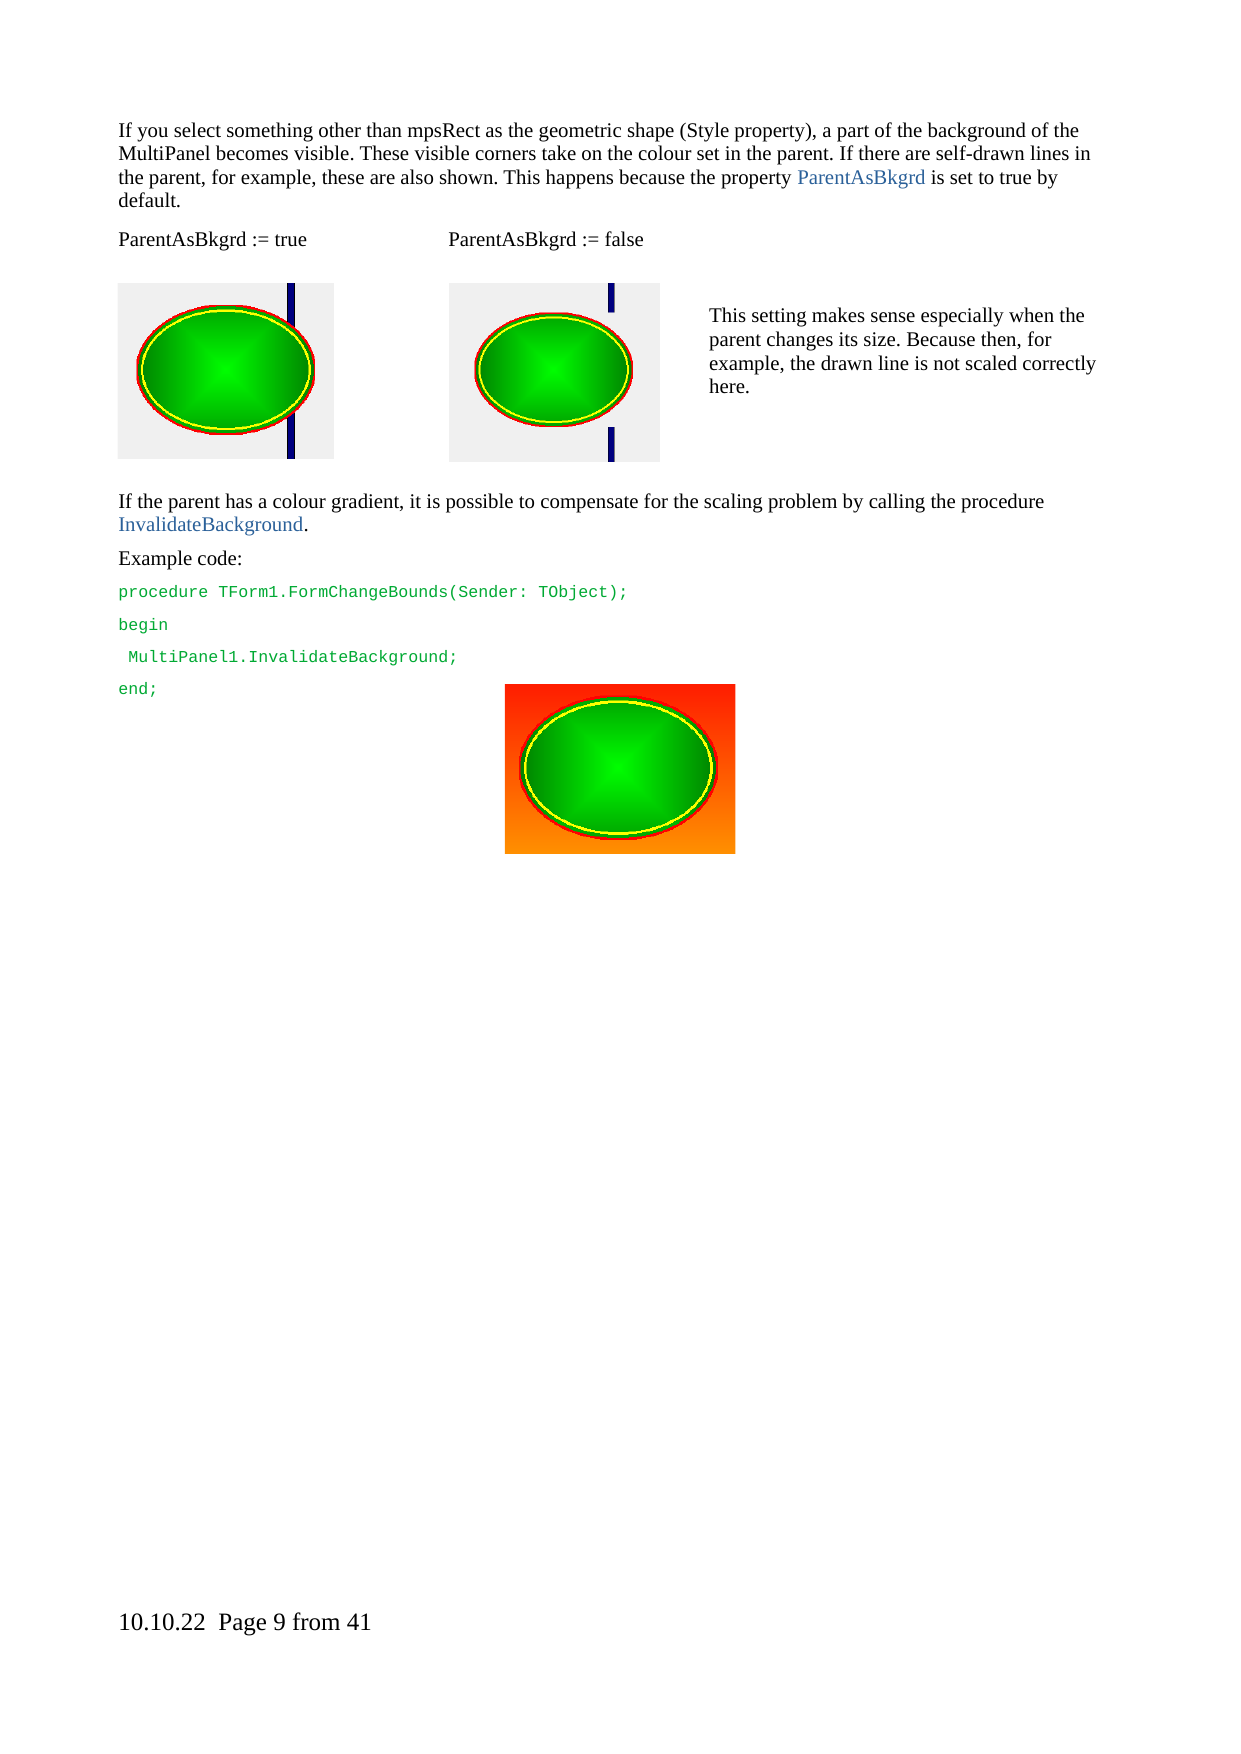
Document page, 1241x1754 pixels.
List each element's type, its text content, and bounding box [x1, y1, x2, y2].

text Example code: [118, 551, 1122, 569]
picture [449, 283, 660, 462]
text procedure TForm1.FormChangeBounds(Sender: TObject); [118, 583, 1122, 601]
text If the parent has a colour gradient, it is possible to compensate for the scaling problem by calling the procedure InvalidateBackground. [118, 489, 1122, 537]
text ParentAsBkgrd := true ParentAsBkgrd := false [118, 227, 1122, 251]
text MultiPanel1.InvalidateBackground; [118, 648, 1122, 666]
picture [504, 684, 736, 854]
text If you select something other than mpsRect as the geometric shape (Style property), a part of the background of the MultiPanel becomes visible. These visible corners take on the colour set in the parent. If there are self-drawn lines in the parent, for example, these are also shown. This happens because the property ParentAsBkgrd is set to true by default. [118, 118, 1122, 213]
text [334, 304, 449, 398]
text begin [118, 616, 1122, 633]
text This setting makes sense especially when the parent changes its size. Because then, for example, the drawn line is not scaled correctly here. [660, 304, 1122, 398]
text end; [118, 680, 1122, 698]
picture [117, 283, 334, 459]
